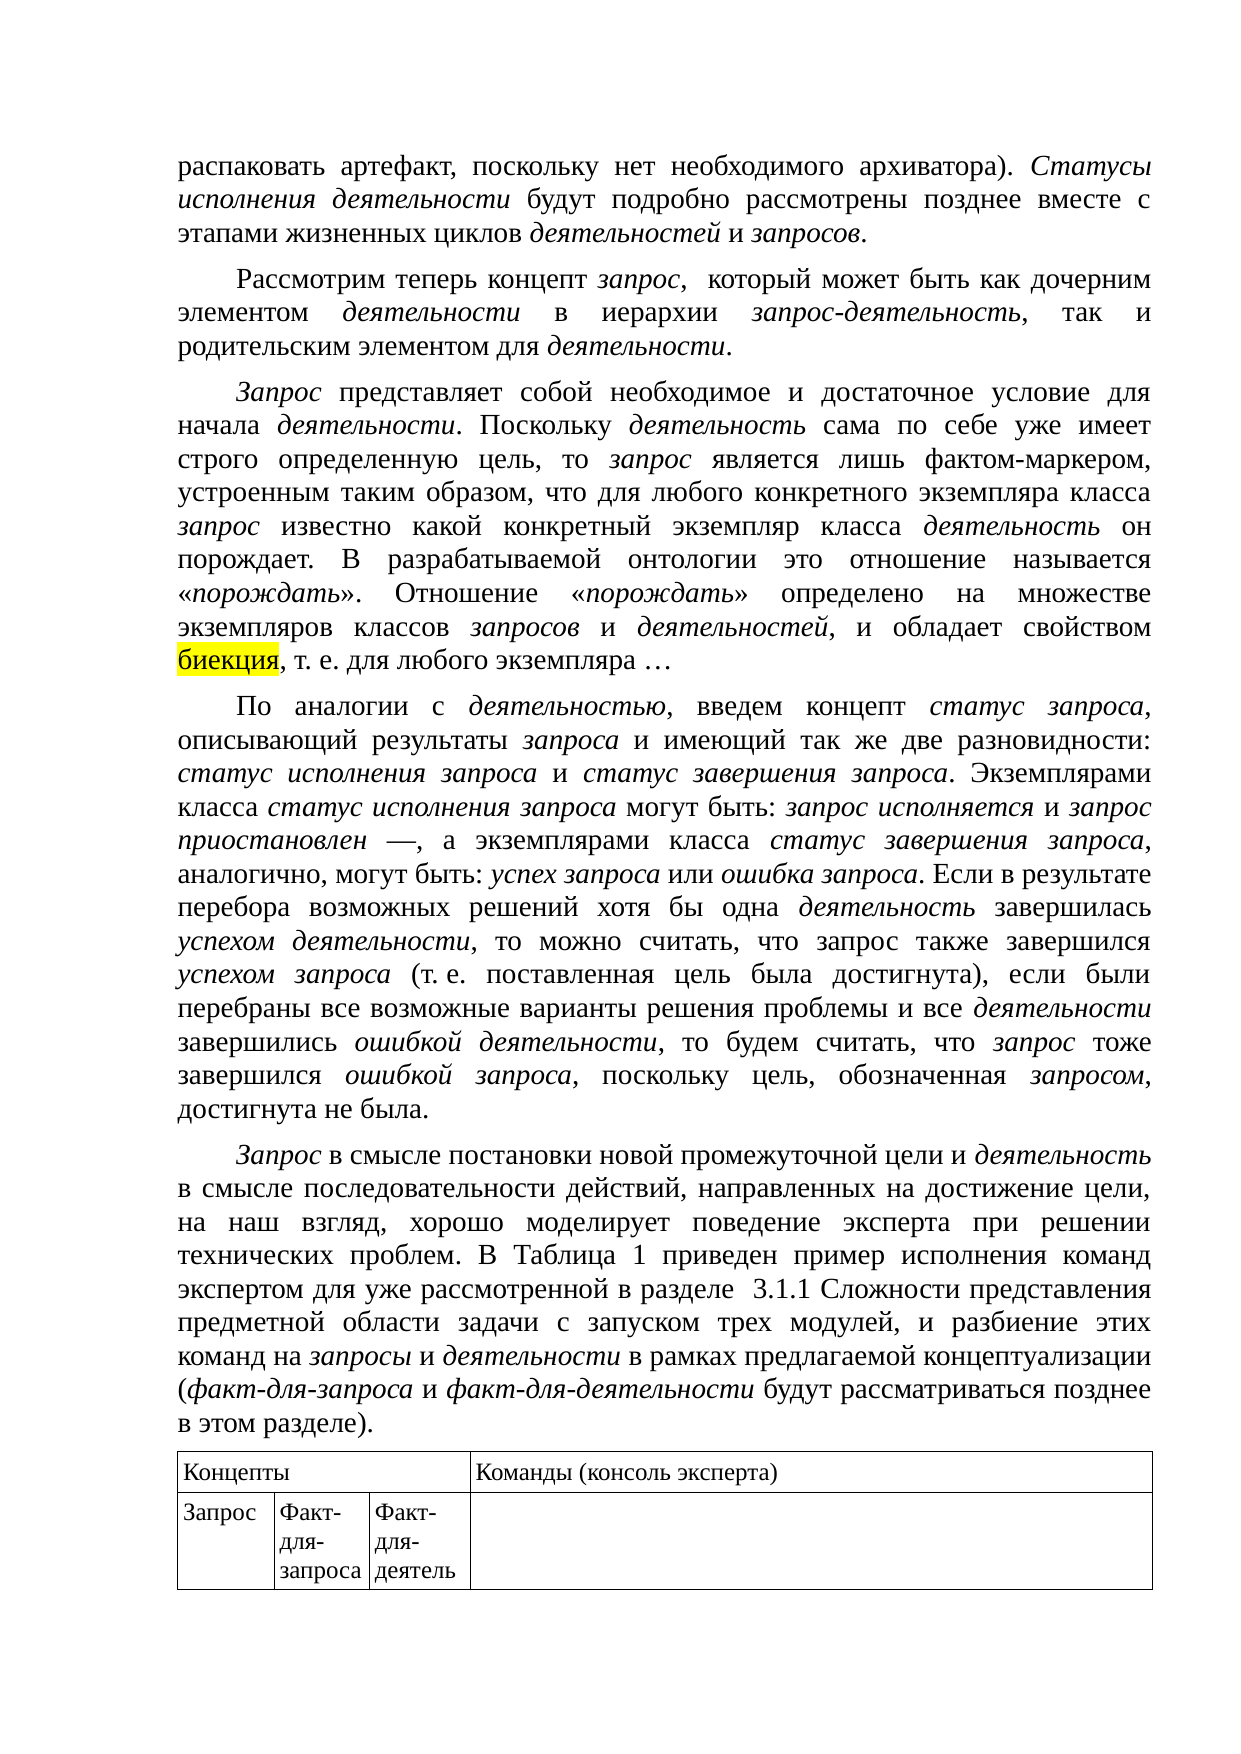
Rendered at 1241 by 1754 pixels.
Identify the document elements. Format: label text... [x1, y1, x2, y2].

table_header Команды (консоль эксперта) [471, 1452, 1152, 1492]
table_cell Факт-для-запроса [275, 1493, 369, 1589]
table_cell [471, 1493, 1152, 1589]
text распаковать артефакт, поскольку нет необходимого архиватора). Статусы исполнения деятельности будут подробно рассмотрены позднее вместе с этапами жизненных циклов деятельностей и запросов. [177, 148, 1152, 248]
text По аналогии с деятельностью, введем концепт статус запроса, описывающий результаты запроса и имеющий так же две разновидности: статус исполнения запроса и статус завершения запроса. Экземплярами класса статус исполнения запроса могут быть: запрос исполняется и запрос приостановлен —, а экземплярами класса статус завершения запроса, аналогично, могут быть: успех запроса или ошибка запроса. Если в результате перебора возможных решений хотя бы одна деятельность завершилась успехом деятельности, то можно считать, что запрос также завершился успехом запроса (т. е. поставленная цель была достигнута), если были перебраны все возможные варианты решения проблемы и все деятельности завершились ошибкой деятельности, то будем считать, что запрос тоже завершился ошибкой запроса, поскольку цель, обозначенная запросом, достигнута не была. [177, 688, 1152, 1124]
table_header Концепты [178, 1452, 470, 1492]
table_cell Факт-для-деятель [370, 1493, 470, 1589]
table_cell Запрос [178, 1493, 274, 1589]
text Запрос представляет собой необходимое и достаточное условие для начала деятельности. Поскольку деятельность сама по себе уже имеет строго определенную цель, то запрос является лишь фактом-маркером, устроенным таким образом, что для любого конкретного экземпляра класса запрос известно какой конкретный экземпляр класса деятельность он порождает. В разрабатываемой онтологии это отношение называется «порождать». Отношение «порождать» определено на множестве экземпляров классов запросов и деятельностей, и обладает свойством биекция, т. е. для любого экземпляра … [177, 374, 1152, 676]
text Рассмотрим теперь концепт запрос, который может быть как дочерним элементом деятельности в иерархии запрос-деятельность, так и родительским элементом для деятельности. [177, 261, 1152, 361]
text Запрос в смысле постановки новой промежуточной цели и деятельность в смысле последовательности действий, направленных на достижение цели, на наш взгляд, хорошо моделирует поведение эксперта при решении технических проблем. В Таблица 1 приведен пример исполнения команд экспертом для уже рассмотренной в разделе 3.1.1Сложности представления предметной области задачи с запуском трех модулей, и разбиение этих команд на запросы и деятельности в рамках предлагаемой концептуализации (факт-для-запроса и факт-для-деятельности будут рассматриваться позднее в этом разделе). [177, 1137, 1152, 1439]
